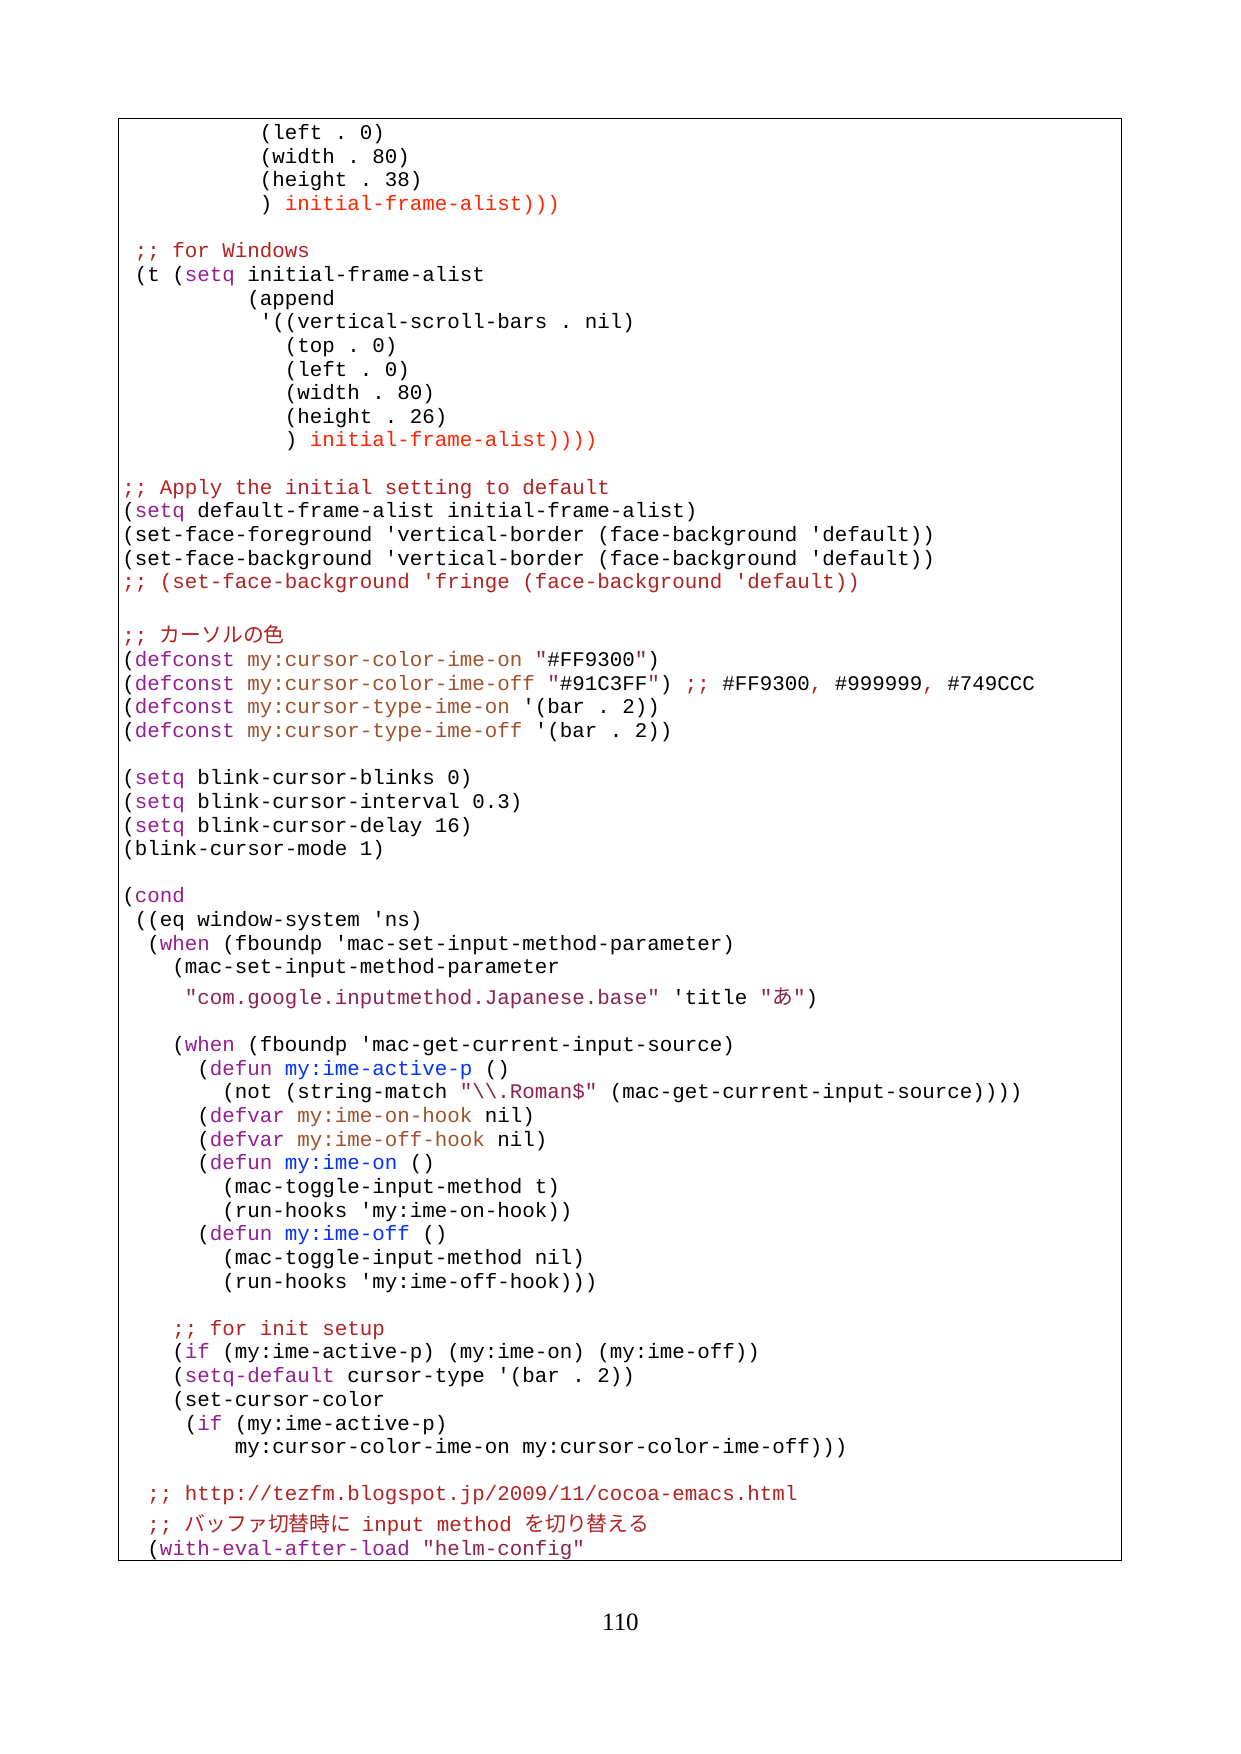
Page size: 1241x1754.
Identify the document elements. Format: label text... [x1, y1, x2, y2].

text (defun my:ime-off () [119, 1219, 1121, 1243]
text (top . 0) [119, 331, 1121, 354]
text (width . 80) [119, 142, 1121, 165]
text (mac-set-input-method-parameter [119, 952, 1121, 976]
text (setq default-frame-alist initial-frame-alist) [119, 496, 1121, 520]
text (setq blink-cursor-blinks 0) [119, 763, 1121, 787]
text (cond [119, 882, 1121, 905]
text ;; for init setup [119, 1314, 1121, 1338]
text (defconst my:cursor-color-ime-off "#91C3FF") ;; #FF9300, #999999, #749CCC [119, 669, 1121, 692]
text my:cursor-color-ime-on my:cursor-color-ime-off))) [119, 1432, 1121, 1456]
text (set-face-background 'vertical-border (face-background 'default)) [119, 544, 1121, 567]
text ;; for Windows [119, 236, 1121, 260]
text ;; Apply the initial setting to default [119, 473, 1121, 496]
text (if (my:ime-active-p) (my:ime-on) (my:ime-off)) [119, 1338, 1121, 1361]
text (defun my:ime-on () [119, 1148, 1121, 1172]
text (run-hooks 'my:ime-off-hook))) [119, 1267, 1121, 1290]
text (setq blink-cursor-delay 16) [119, 811, 1121, 834]
text ;; (set-face-background 'fringe (face-background 'default)) [119, 567, 1121, 591]
text (left . 0) [119, 354, 1121, 378]
text (if (my:ime-active-p) [119, 1408, 1121, 1432]
text (when (fboundp 'mac-get-current-input-source) [119, 1030, 1121, 1054]
text (set-face-foreground 'vertical-border (face-background 'default)) [119, 520, 1121, 544]
text (run-hooks 'my:ime-on-hook)) [119, 1196, 1121, 1219]
text (setq-default cursor-type '(bar . 2)) [119, 1361, 1121, 1385]
text (defun my:ime-active-p () [119, 1054, 1121, 1077]
text (when (fboundp 'mac-set-input-method-parameter) [119, 929, 1121, 952]
text (defconst my:cursor-color-ime-on "#FF9300") [119, 645, 1121, 669]
text ) initial-frame-alist)))) [119, 426, 1121, 449]
text (left . 0) [119, 119, 1121, 142]
text (defconst my:cursor-type-ime-off '(bar . 2)) [119, 716, 1121, 740]
text (defconst my:cursor-type-ime-on '(bar . 2)) [119, 692, 1121, 716]
text (with-eval-after-load "helm-config" [119, 1533, 1121, 1560]
text ) initial-frame-alist))) [119, 189, 1121, 213]
text (width . 80) [119, 378, 1121, 402]
text (not (string-match "\\.Roman$" (mac-get-current-input-source)))) [119, 1077, 1121, 1101]
text (append [119, 284, 1121, 307]
text (height . 26) [119, 402, 1121, 426]
text (mac-toggle-input-method nil) [119, 1243, 1121, 1267]
text (mac-toggle-input-method t) [119, 1172, 1121, 1196]
text ((eq window-system 'ns) [119, 905, 1121, 929]
text (defvar my:ime-off-hook nil) [119, 1125, 1121, 1148]
text (defvar my:ime-on-hook nil) [119, 1101, 1121, 1125]
text (t (setq initial-frame-alist [119, 260, 1121, 284]
text (blink-cursor-mode 1) [119, 834, 1121, 858]
text (set-cursor-color [119, 1385, 1121, 1408]
text (setq blink-cursor-interval 0.3) [119, 787, 1121, 811]
text ;; http://tezfm.blogspot.jp/2009/11/cocoa-emacs.html [119, 1479, 1121, 1503]
text ;; バッファ切替時に input method を切り替える [119, 1503, 1121, 1533]
text '((vertical-scroll-bars . nil) [119, 307, 1121, 331]
text ;; カーソルの色 [119, 615, 1121, 645]
text (height . 38) [119, 165, 1121, 189]
text "com.google.inputmethod.Japanese.base" 'title "あ") [119, 976, 1121, 1007]
